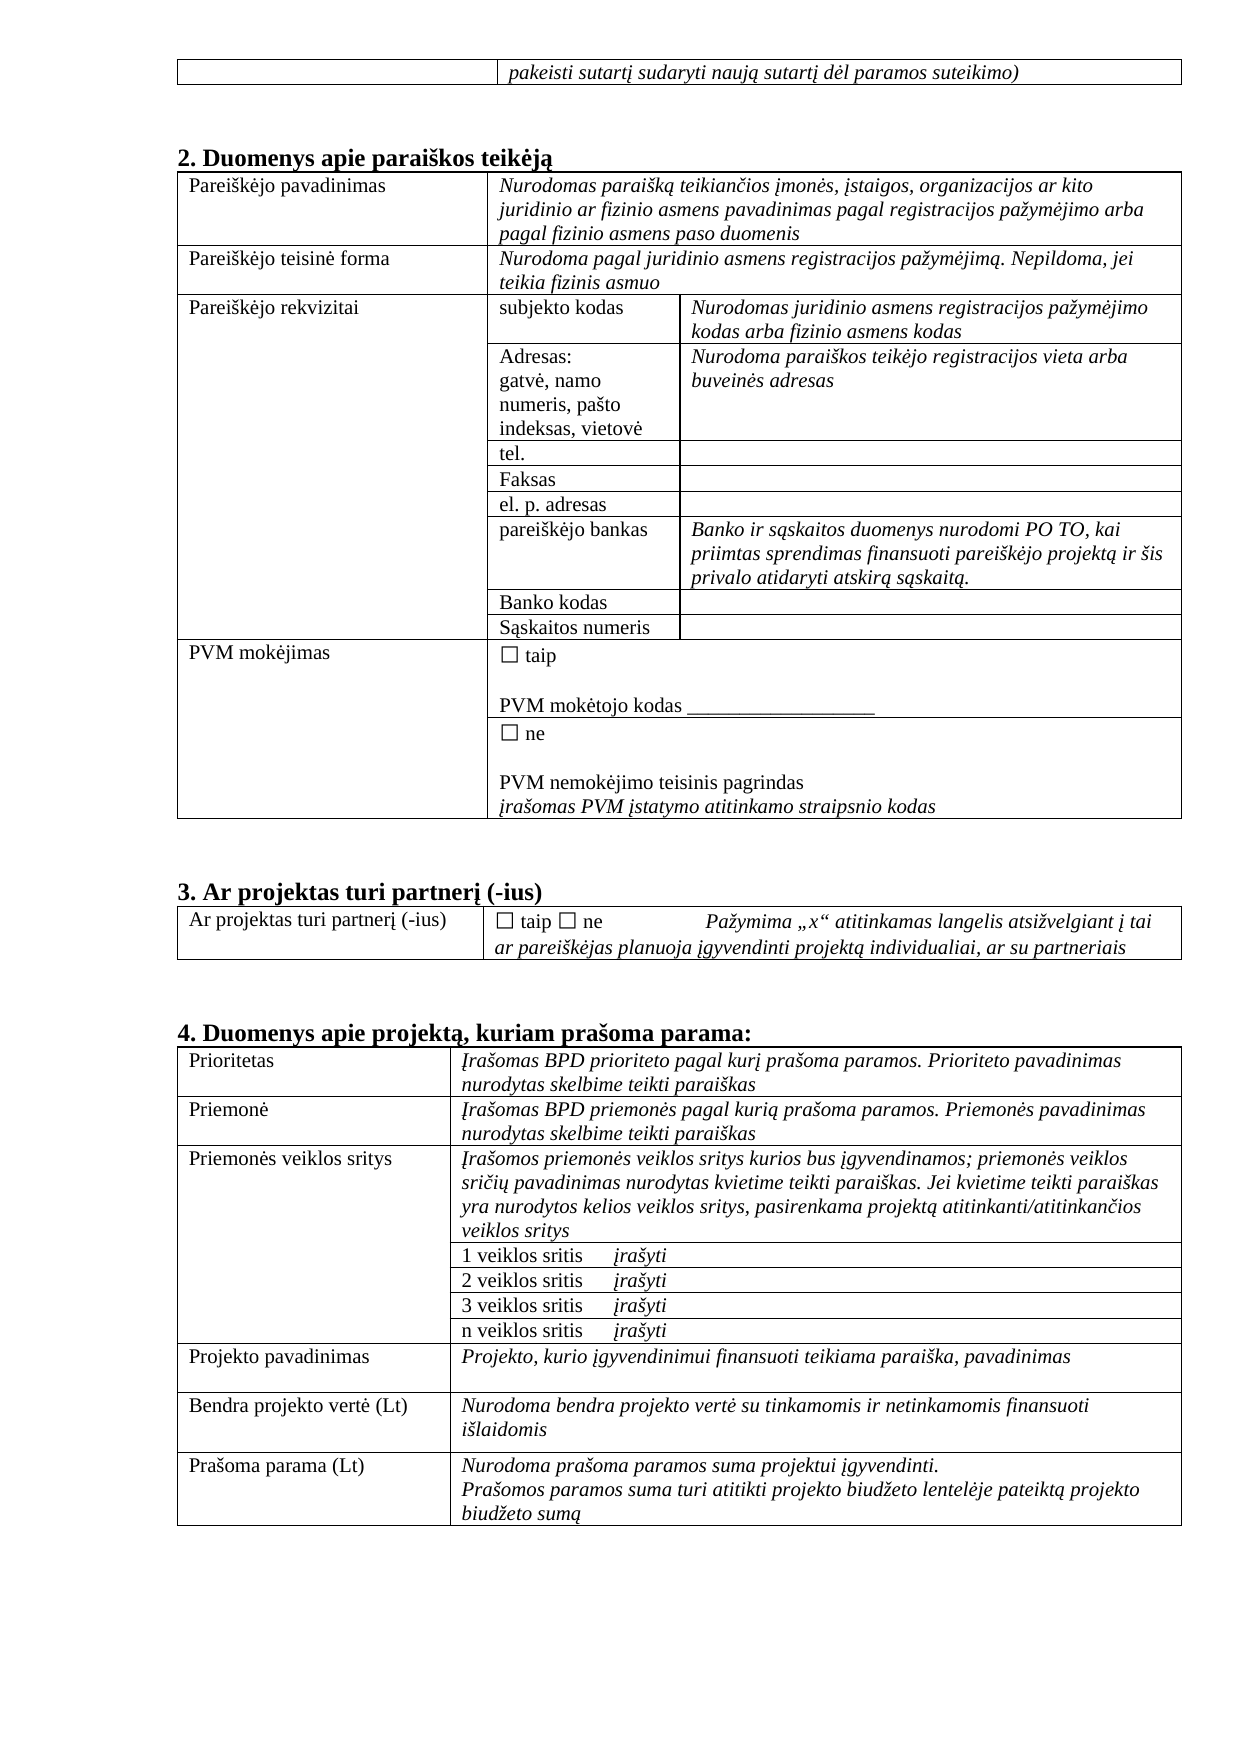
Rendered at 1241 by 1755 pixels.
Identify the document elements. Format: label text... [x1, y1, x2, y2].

table_cell [178, 60, 497, 84]
table_header Įrašomas BPD prioriteto pagal kurį prašoma paramos. Prioriteto pavadinimas nurodytas skelbime teikti paraiškas [451, 1048, 1181, 1096]
table_cell pareiškėjo bankas [488, 517, 679, 589]
table_cell Banko kodas [488, 590, 679, 614]
table_header Nurodomas paraišką teikiančios įmonės, įstaigos, organizacijos ar kito juridinio ar fizinio asmens pavadinimas pagal registracijos pažymėjimo arba pagal fizinio asmens paso duomenis [488, 173, 1181, 245]
table_cell Priemonė [178, 1097, 450, 1145]
table_cell Nurodoma prašoma paramos suma projektui įgyvendinti. Prašomos paramos suma turi atitikti projekto biudžeto lentelėje pateiktą projekto biudžeto sumą [451, 1453, 1181, 1525]
table_cell Adresas: gatvė, namo numeris, pašto indeksas, vietovė [488, 344, 679, 440]
table_cell [681, 615, 1181, 639]
table_cell Pareiškėjo rekvizitai [178, 295, 487, 639]
table_cell Faksas [488, 466, 679, 491]
table_cell [681, 590, 1181, 614]
table_cell Bendra projekto vertė (Lt) [178, 1393, 450, 1452]
table_cell 3 veiklos sritis įrašyti [451, 1293, 1181, 1317]
table_header ⬜ taip ⬜ ne Pažymima „x“ atitinkamas langelis atsižvelgiant į tai ar pareiškėjas planuoja įgyvendinti projektą individualiai, ar su partneriais [484, 907, 1181, 959]
table_cell Įrašomos priemonės veiklos sritys kurios bus įgyvendinamos; priemonės veiklos sričių pavadinimas nurodytas kvietime teikti paraiškas. Jei kvietime teikti paraiškas yra nurodytos kelios veiklos sritys, pasirenkama projektą atitinkanti/atitinkančios veiklos sritys [451, 1146, 1181, 1242]
table_cell 2 veiklos sritis įrašyti [451, 1268, 1181, 1292]
text 4. Duomenys apie projektą, kuriam prašoma parama: [177, 1018, 1181, 1046]
table_cell Projekto pavadinimas [178, 1344, 450, 1392]
table_header Ar projektas turi partnerį (-ius) [178, 907, 483, 959]
table_header Prioritetas [178, 1048, 450, 1096]
table_cell ⬜ taip PVM mokėtojo kodas __________________ [488, 640, 1181, 717]
table_cell Nurodomas juridinio asmens registracijos pažymėjimo kodas arba fizinio asmens kodas [681, 295, 1181, 343]
table_cell el. p. adresas [488, 492, 679, 516]
table_cell tel. [488, 441, 679, 465]
table_cell subjekto kodas [488, 295, 679, 343]
table_header Pareiškėjo pavadinimas [178, 173, 487, 245]
table_cell 1 veiklos sritis įrašyti [451, 1243, 1181, 1267]
table_cell Projekto, kurio įgyvendinimui finansuoti teikiama paraiška, pavadinimas [451, 1344, 1181, 1392]
table_cell Pareiškėjo teisinė forma [178, 246, 487, 294]
table_cell Nurodoma bendra projekto vertė su tinkamomis ir netinkamomis finansuoti išlaidomis [451, 1393, 1181, 1452]
table_cell Priemonės veiklos sritys [178, 1146, 450, 1342]
table_cell Nurodoma pagal juridinio asmens registracijos pažymėjimą. Nepildoma, jei teikia fizinis asmuo [488, 246, 1181, 294]
table_cell Nurodoma paraiškos teikėjo registracijos vieta arba buveinės adresas [681, 344, 1181, 440]
table_cell [681, 441, 1181, 465]
table_cell pakeisti sutartį sudaryti naują sutartį dėl paramos suteikimo) [498, 60, 1181, 84]
table_cell n veiklos sritis įrašyti [451, 1319, 1181, 1342]
table_cell Sąskaitos numeris [488, 615, 679, 639]
table_cell ⬜ ne PVM nemokėjimo teisinis pagrindas įrašomas PVM įstatymo atitinkamo straipsnio kodas [488, 718, 1181, 818]
text 3. Ar projektas turi partnerį (-ius) [177, 877, 1181, 906]
table_cell [681, 466, 1181, 491]
table_cell Įrašomas BPD priemonės pagal kurią prašoma paramos. Priemonės pavadinimas nurodytas skelbime teikti paraiškas [451, 1097, 1181, 1145]
text 2. Duomenys apie paraiškos teikėją [177, 143, 1181, 171]
table_cell Banko ir sąskaitos duomenys nurodomi PO TO, kai priimtas sprendimas finansuoti pareiškėjo projektą ir šis privalo atidaryti atskirą sąskaitą. [681, 517, 1181, 589]
table_cell Prašoma parama (Lt) [178, 1453, 450, 1525]
table_cell PVM mokėjimas [178, 640, 487, 818]
table_cell [681, 492, 1181, 516]
